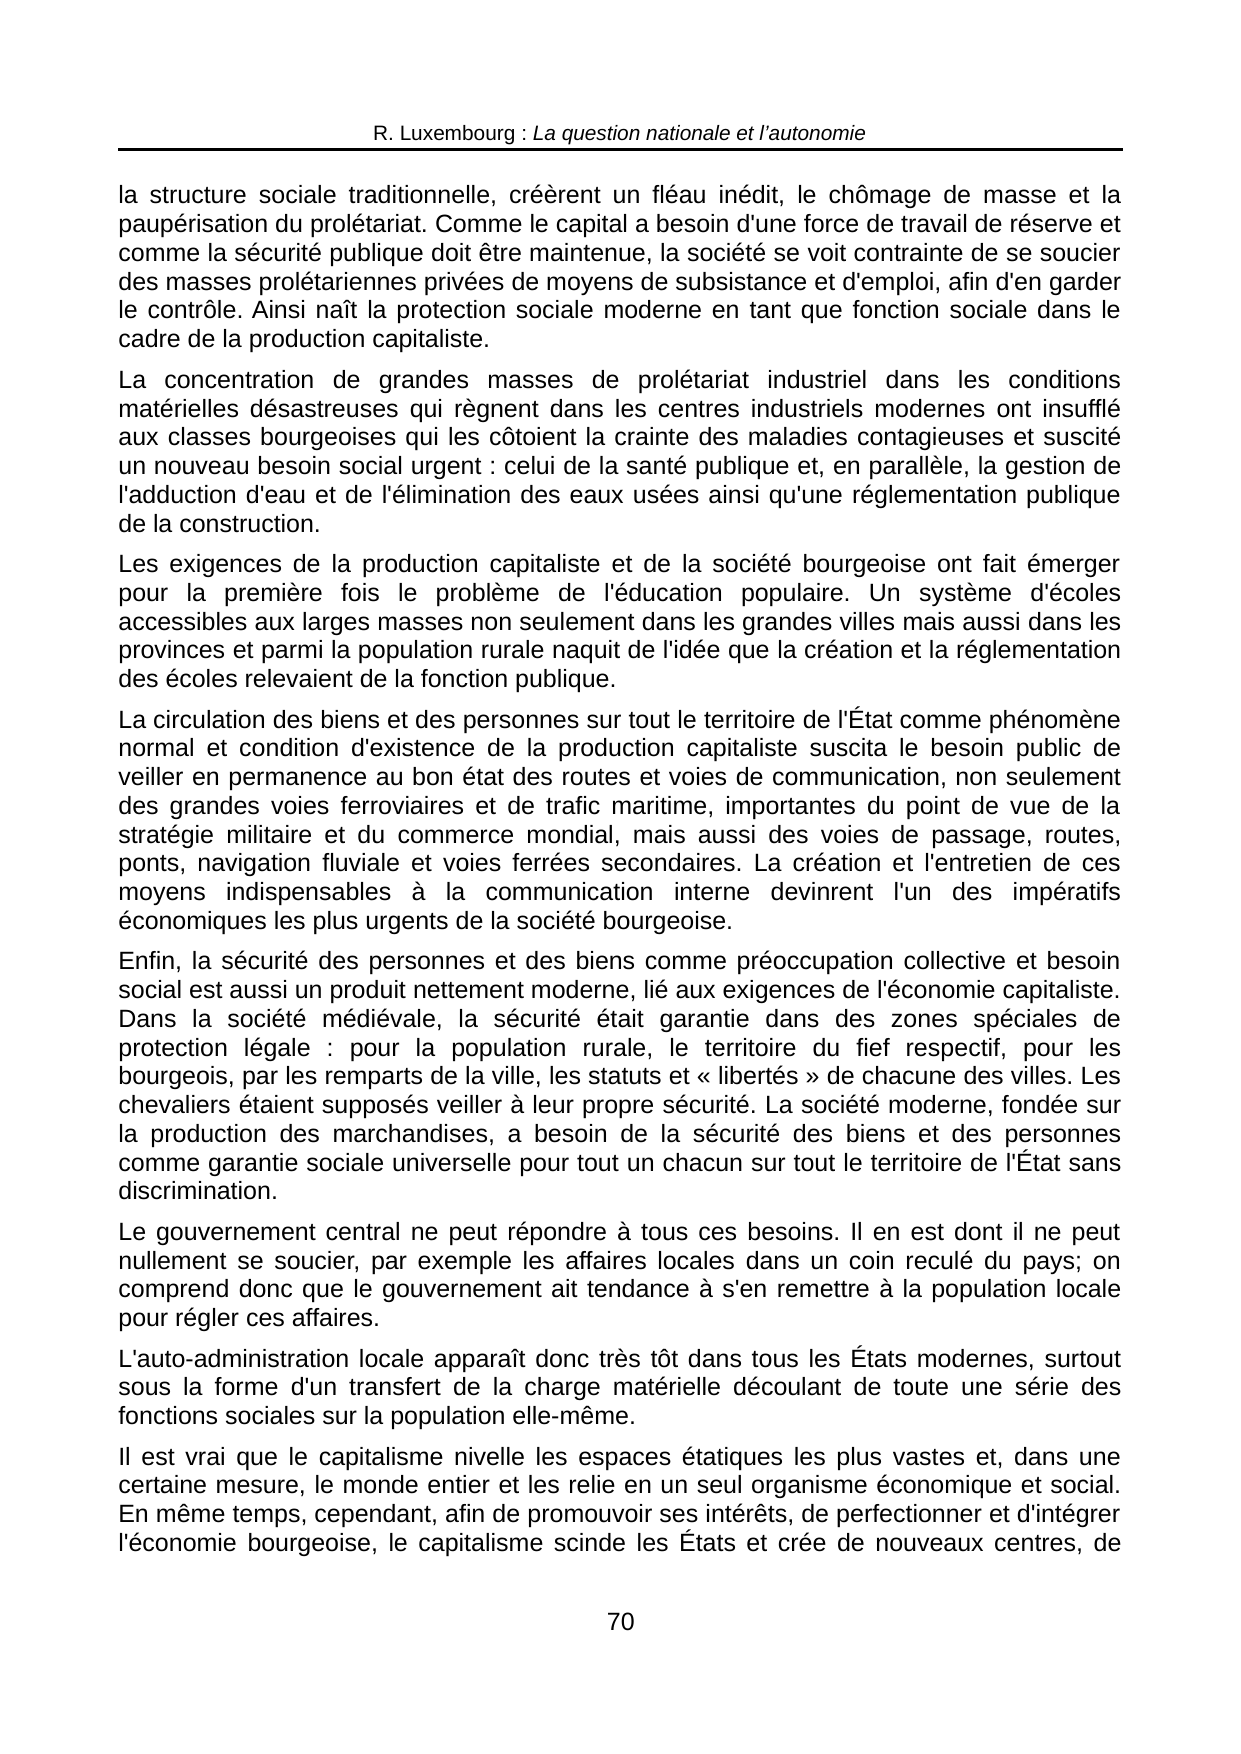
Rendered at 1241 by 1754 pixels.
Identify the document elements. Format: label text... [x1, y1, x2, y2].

text Il est vrai que le capitalisme nivelle les espaces étatiques les plus vastes et, dans une certaine mesure, le monde entier et les relie en un seul organisme économique et social. En même temps, cependant, afin de promouvoir ses intérêts, de perfectionner et d'intégrer l'économie bourgeoise, le capitalisme scinde les États et crée de nouveaux centres, de [118, 1442, 1123, 1557]
text la structure sociale traditionnelle, créèrent un fléau inédit, le chômage de masse et la paupérisation du prolétariat. Comme le capital a besoin d'une force de travail de réserve et comme la sécurité publique doit être maintenue, la société se voit contrainte de se soucier des masses prolétariennes privées de moyens de subsistance et d'emploi, afin d'en garder le contrôle. Ainsi naît la protection sociale moderne en tant que fonction sociale dans le cadre de la production capitaliste. [118, 181, 1123, 353]
text Les exigences de la production capitaliste et de la société bourgeoise ont fait émerger pour la première fois le problème de l'éducation populaire. Un système d'écoles accessibles aux larges masses non seulement dans les grandes villes mais aussi dans les provinces et parmi la population rurale naquit de l'idée que la création et la réglementation des écoles relevaient de la fonction publique. [118, 549, 1123, 693]
text L'auto-administration locale apparaît donc très tôt dans tous les États modernes, surtout sous la forme d'un transfert de la charge matérielle découlant de toute une série des fonctions sociales sur la population elle-même. [118, 1344, 1123, 1430]
text Enfin, la sécurité des personnes et des biens comme préoccupation collective et besoin social est aussi un produit nettement moderne, lié aux exigences de l'économie capitaliste. Dans la société médiévale, la sécurité était garantie dans des zones spéciales de protection légale : pour la population rurale, le territoire du fief respectif, pour les bourgeois, par les remparts de la ville, les statuts et « libertés » de chacune des villes. Les chevaliers étaient supposés veiller à leur propre sécurité. La société moderne, fondée sur la production des marchandises, a besoin de la sécurité des biens et des personnes comme garantie sociale universelle pour tout un chacun sur tout le territoire de l'État sans discrimination. [118, 946, 1123, 1205]
text Le gouvernement central ne peut répondre à tous ces besoins. Il en est dont il ne peut nullement se soucier, par exemple les affaires locales dans un coin reculé du pays; on comprend donc que le gouvernement ait tendance à s'en remettre à la population locale pour régler ces affaires. [118, 1217, 1123, 1332]
text La concentration de grandes masses de prolétariat industriel dans les conditions matérielles désastreuses qui règnent dans les centres industriels modernes ont insufflé aux classes bourgeoises qui les côtoient la crainte des maladies contagieuses et suscité un nouveau besoin social urgent : celui de la santé publique et, en parallèle, la gestion de l'adduction d'eau et de l'élimination des eaux usées ainsi qu'une réglementation publique de la construction. [118, 365, 1123, 537]
text La circulation des biens et des personnes sur tout le territoire de l'État comme phénomène normal et condition d'existence de la production capitaliste suscita le besoin public de veiller en permanence au bon état des routes et voies de communication, non seulement des grandes voies ferroviaires et de trafic maritime, importantes du point de vue de la stratégie militaire et du commerce mondial, mais aussi des voies de passage, routes, ponts, navigation fluviale et voies ferrées secondaires. La création et l'entretien de ces moyens indispensables à la communication interne devinrent l'un des impératifs économiques les plus urgents de la société bourgeoise. [118, 704, 1123, 934]
